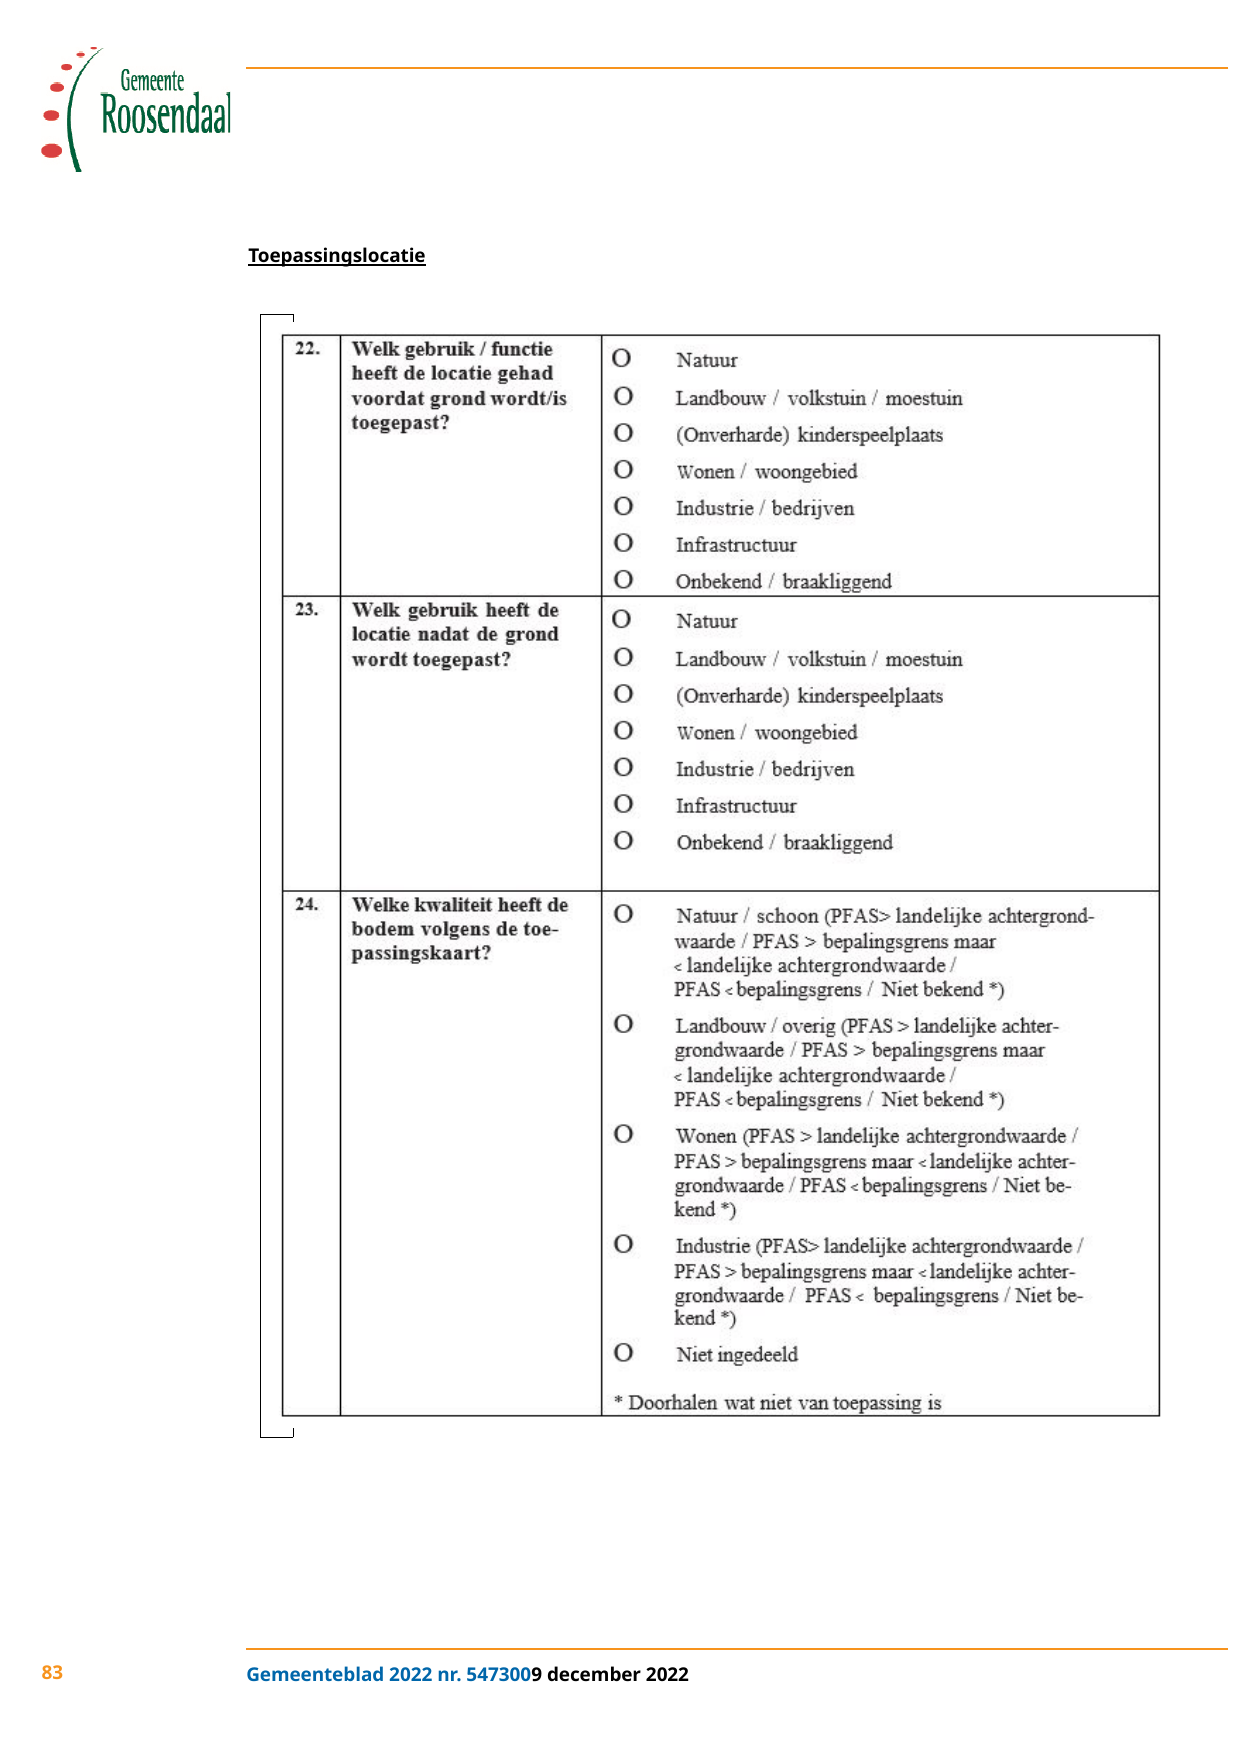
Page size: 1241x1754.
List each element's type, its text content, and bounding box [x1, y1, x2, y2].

picture [41, 47, 231, 172]
picture [268, 322, 1173, 1428]
text Toepassingslocatie [248, 243, 1152, 268]
